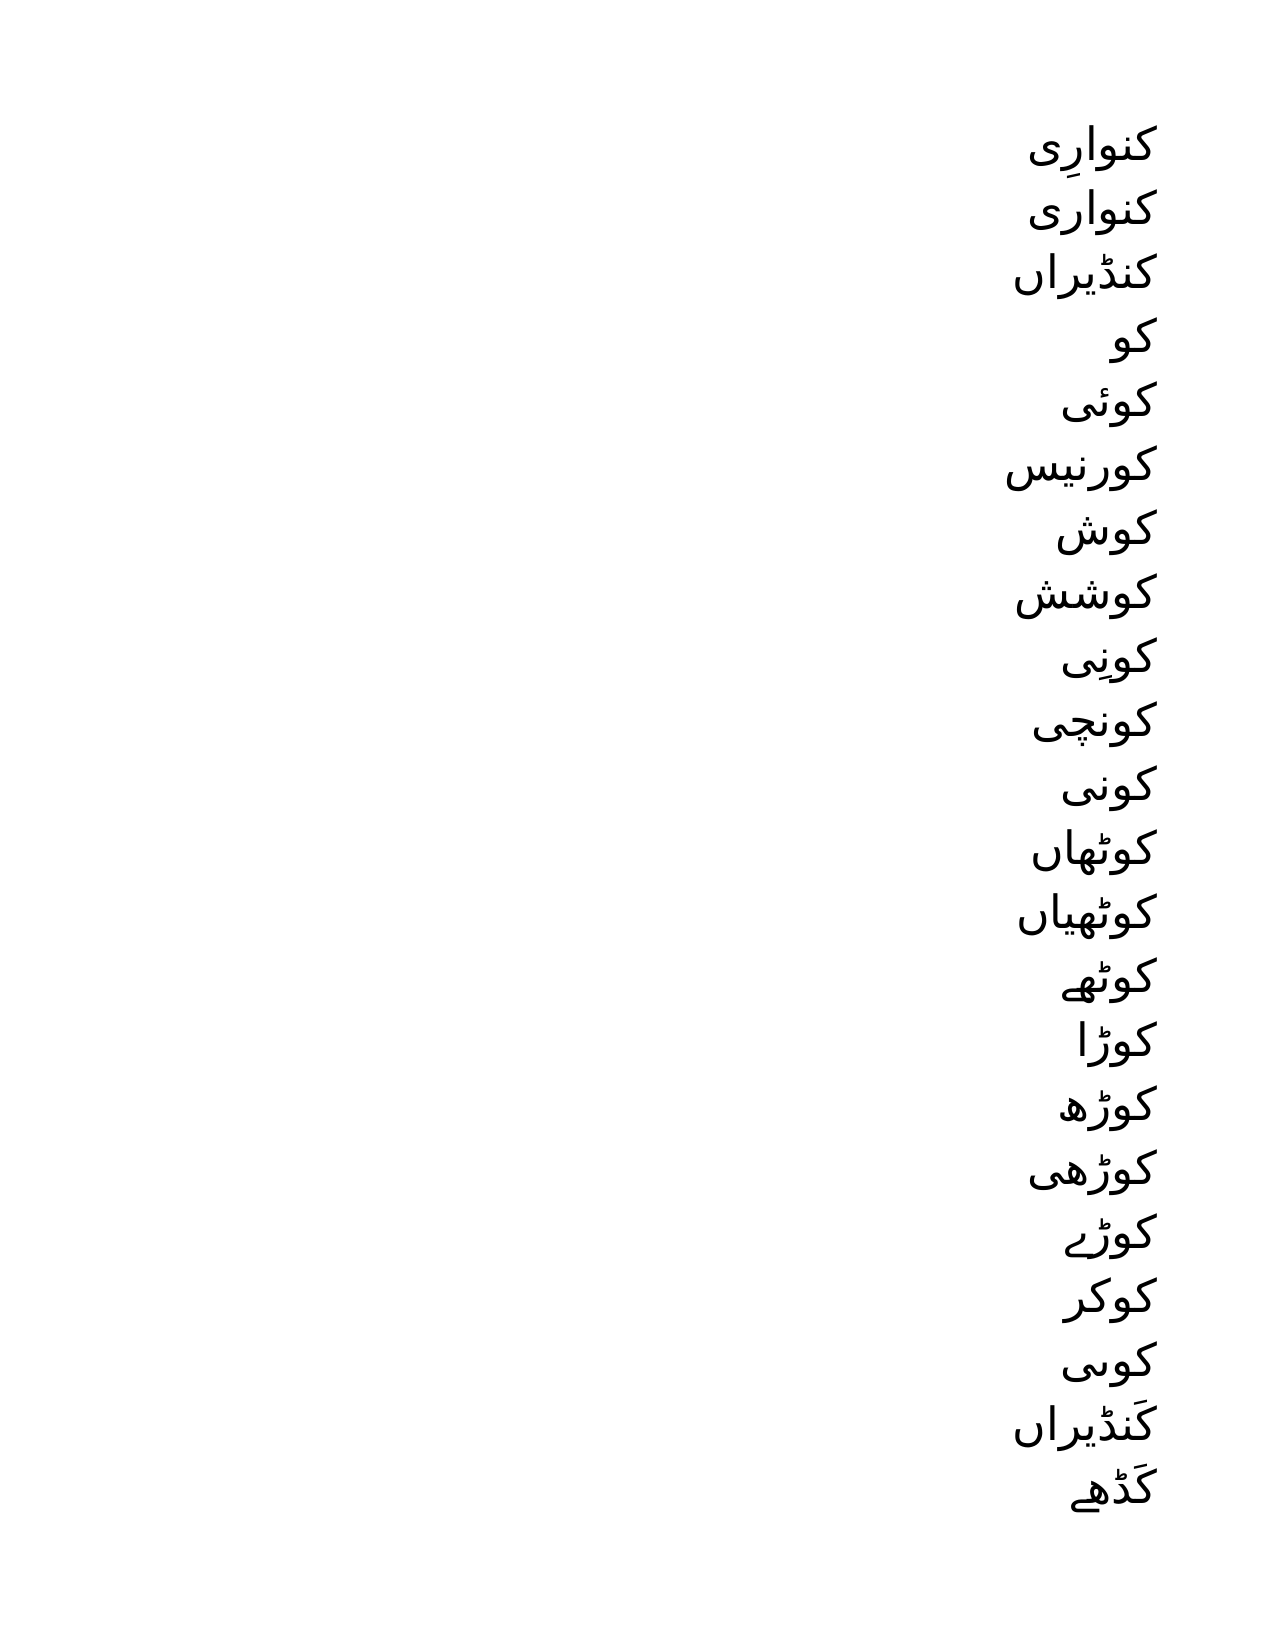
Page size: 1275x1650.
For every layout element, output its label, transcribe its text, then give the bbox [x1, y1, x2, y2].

text کنواری [118, 182, 1157, 235]
text کوڑھی [118, 1141, 1157, 1195]
text کوٹھے [118, 949, 1157, 1003]
text کونچی [118, 694, 1157, 747]
text کورنیس [118, 438, 1157, 491]
text کونی [118, 758, 1157, 811]
text کوئی [118, 374, 1157, 427]
text کوش [118, 502, 1157, 555]
text کنڈیراں [118, 246, 1157, 299]
text کوشش [118, 566, 1157, 619]
text کوڑا [118, 1013, 1157, 1067]
text کَنڈیراں [118, 1397, 1157, 1451]
text کَڈھے [118, 1461, 1157, 1514]
text کوںی [118, 1333, 1157, 1387]
text کوکر [118, 1269, 1157, 1323]
text کوڑے [118, 1205, 1157, 1259]
text کوٹھاں [118, 822, 1157, 875]
text کونِی [118, 630, 1157, 683]
text کنوارِی [118, 118, 1157, 171]
text کو [118, 310, 1157, 363]
text کوڑھ [118, 1077, 1157, 1131]
text کوٹھیاں [118, 886, 1157, 939]
